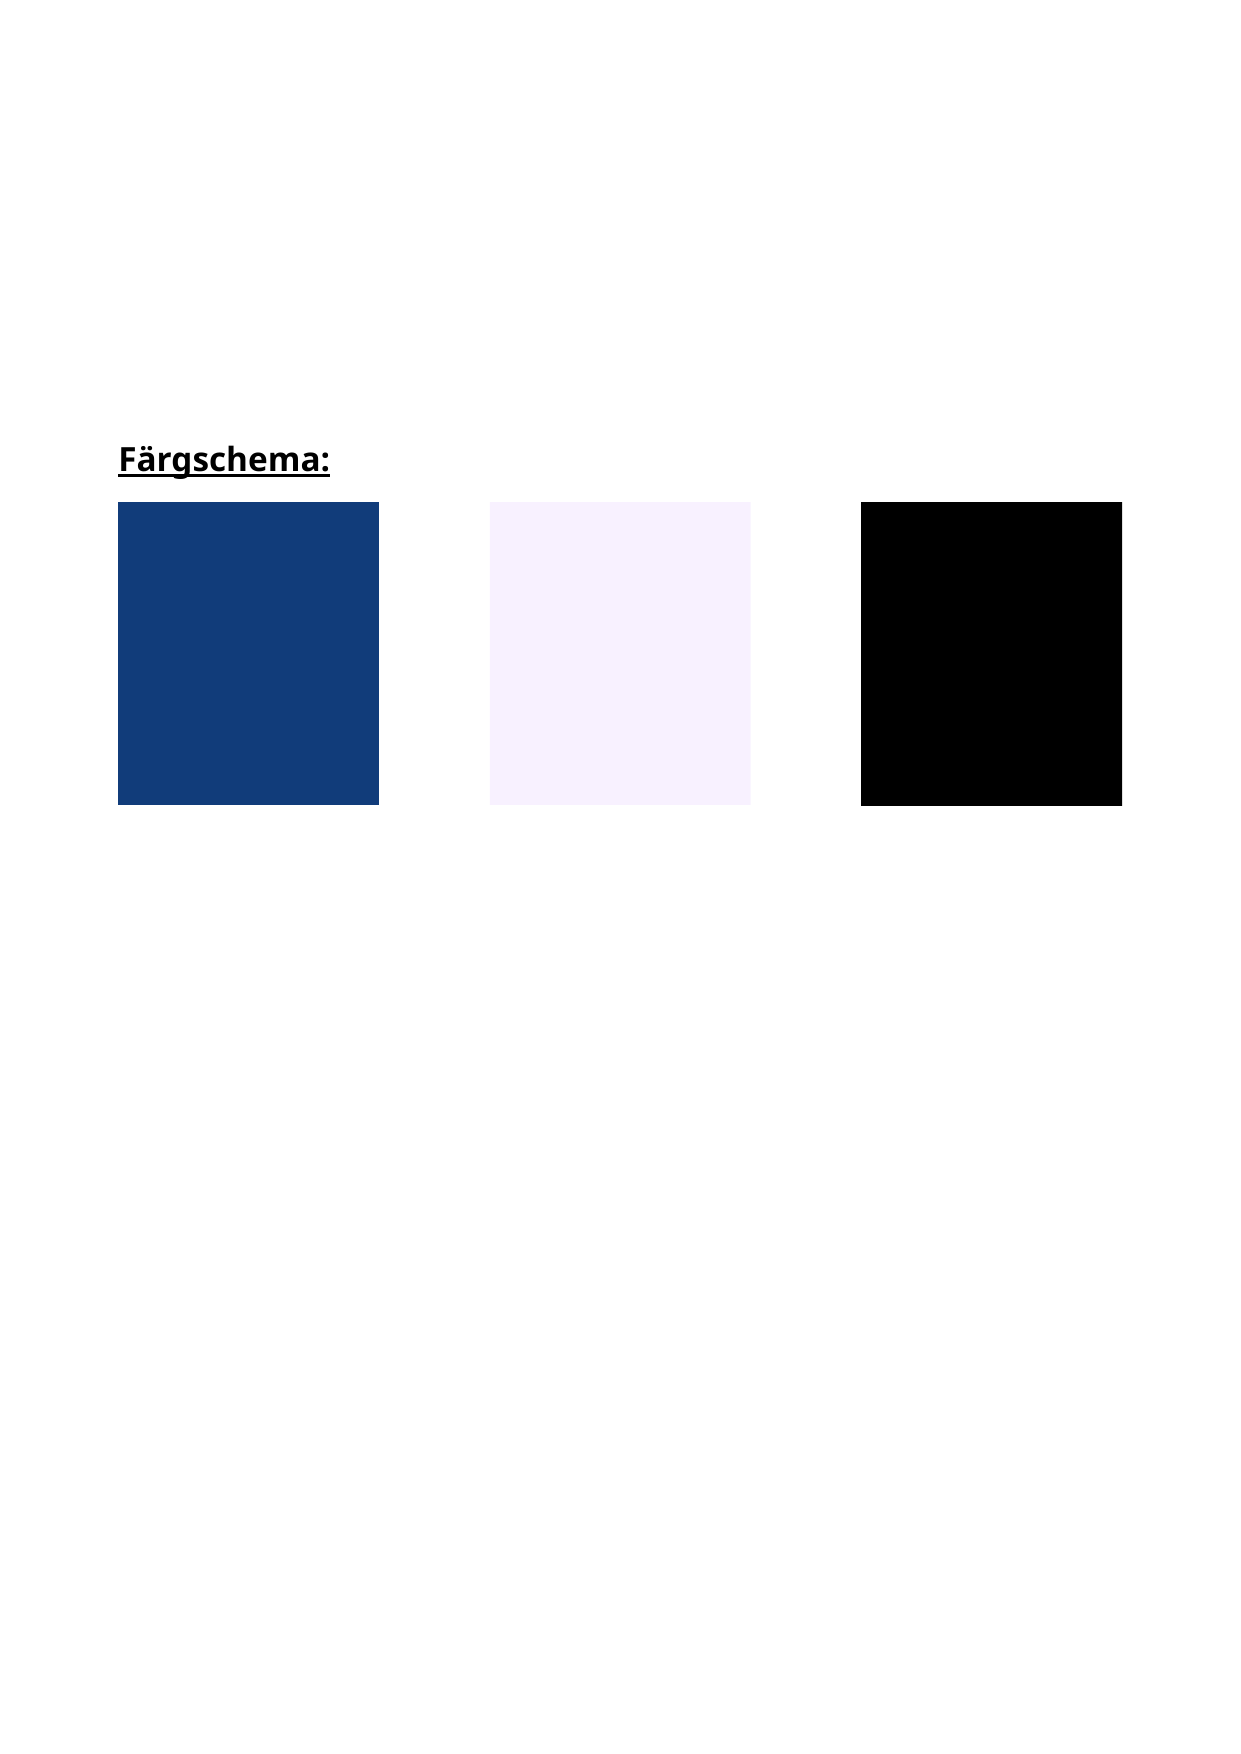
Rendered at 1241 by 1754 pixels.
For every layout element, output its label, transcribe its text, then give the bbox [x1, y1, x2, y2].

text Färgschema: [118, 436, 1122, 481]
picture [489, 502, 751, 805]
picture [861, 502, 1123, 806]
picture [118, 502, 379, 805]
